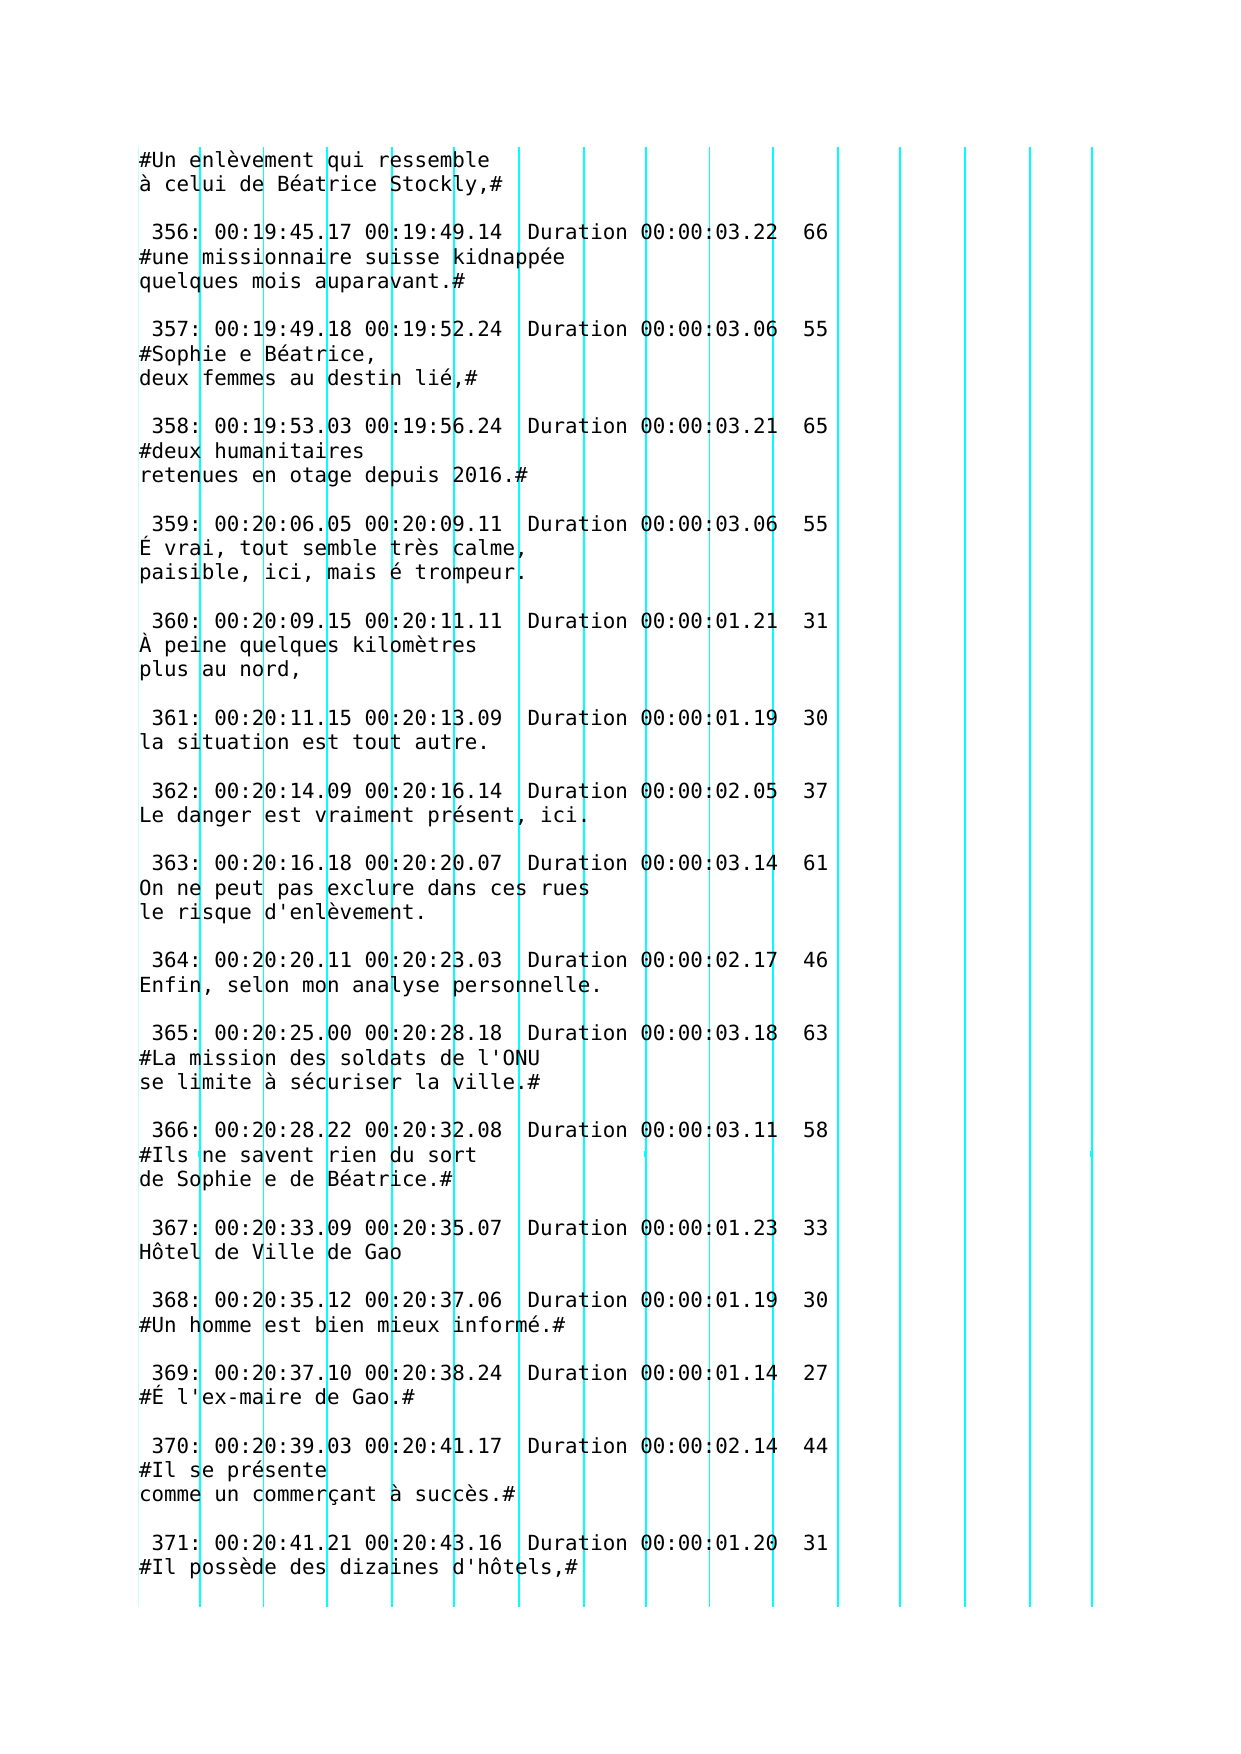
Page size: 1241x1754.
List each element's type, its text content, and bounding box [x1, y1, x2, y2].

text Hôtel de Ville de Gao [139, 1240, 1101, 1264]
text 362: 00:20:14.09 00:20:16.14 Duration 00:00:02.05 37 [139, 779, 1101, 803]
text 367: 00:20:33.09 00:20:35.07 Duration 00:00:01.23 33 [139, 1216, 1101, 1240]
text #Un enlèvement qui ressemble [139, 148, 1101, 172]
text 358: 00:19:53.03 00:19:56.24 Duration 00:00:03.21 65 [139, 414, 1101, 439]
text #Il se présente [139, 1458, 1101, 1482]
text retenues en otage depuis 2016.# [139, 463, 1101, 487]
text le risque d'enlèvement. [139, 900, 1101, 924]
text 359: 00:20:06.05 00:20:09.11 Duration 00:00:03.06 55 [139, 512, 1101, 536]
text Enfin, selon mon analyse personnelle. [139, 973, 1101, 997]
text 360: 00:20:09.15 00:20:11.11 Duration 00:00:01.21 31 [139, 609, 1101, 633]
text 363: 00:20:16.18 00:20:20.07 Duration 00:00:03.14 61 [139, 851, 1101, 876]
text 371: 00:20:41.21 00:20:43.16 Duration 00:00:01.20 31 [139, 1531, 1101, 1555]
text 368: 00:20:35.12 00:20:37.06 Duration 00:00:01.19 30 [139, 1288, 1101, 1313]
text 357: 00:19:49.18 00:19:52.24 Duration 00:00:03.06 55 [139, 317, 1101, 342]
text se limite à sécuriser la ville.# [139, 1070, 1101, 1094]
text la situation est tout autre. [139, 730, 1101, 754]
text #Ils ne savent rien du sort [139, 1143, 1101, 1167]
text #Sophie e Béatrice, [139, 342, 1101, 366]
picture [138, 147, 1102, 1607]
text #deux humanitaires [139, 439, 1101, 463]
text À peine quelques kilomètres [139, 633, 1101, 657]
text 370: 00:20:39.03 00:20:41.17 Duration 00:00:02.14 44 [139, 1434, 1101, 1458]
text de Sophie e de Béatrice.# [139, 1167, 1101, 1191]
text #La mission des soldats de l'ONU [139, 1046, 1101, 1070]
text On ne peut pas exclure dans ces rues [139, 876, 1101, 900]
text deux femmes au destin lié,# [139, 366, 1101, 390]
text paisible, ici, mais é trompeur. [139, 560, 1101, 584]
text à celui de Béatrice Stockly,# [139, 172, 1101, 196]
text #une missionnaire suisse kidnappée [139, 245, 1101, 269]
text É vrai, tout semble très calme, [139, 536, 1101, 560]
text 356: 00:19:45.17 00:19:49.14 Duration 00:00:03.22 66 [139, 220, 1101, 245]
text 364: 00:20:20.11 00:20:23.03 Duration 00:00:02.17 46 [139, 948, 1101, 973]
text quelques mois auparavant.# [139, 269, 1101, 293]
text comme un commerçant à succès.# [139, 1482, 1101, 1507]
text #É l'ex-maire de Gao.# [139, 1385, 1101, 1410]
text 369: 00:20:37.10 00:20:38.24 Duration 00:00:01.14 27 [139, 1361, 1101, 1385]
text #Il possède des dizaines d'hôtels,# [139, 1555, 1101, 1579]
text 366: 00:20:28.22 00:20:32.08 Duration 00:00:03.11 58 [139, 1118, 1101, 1143]
text #Un homme est bien mieux informé.# [139, 1313, 1101, 1337]
text 365: 00:20:25.00 00:20:28.18 Duration 00:00:03.18 63 [139, 1021, 1101, 1046]
text 361: 00:20:11.15 00:20:13.09 Duration 00:00:01.19 30 [139, 706, 1101, 730]
text plus au nord, [139, 657, 1101, 682]
text Le danger est vraiment présent, ici. [139, 803, 1101, 827]
